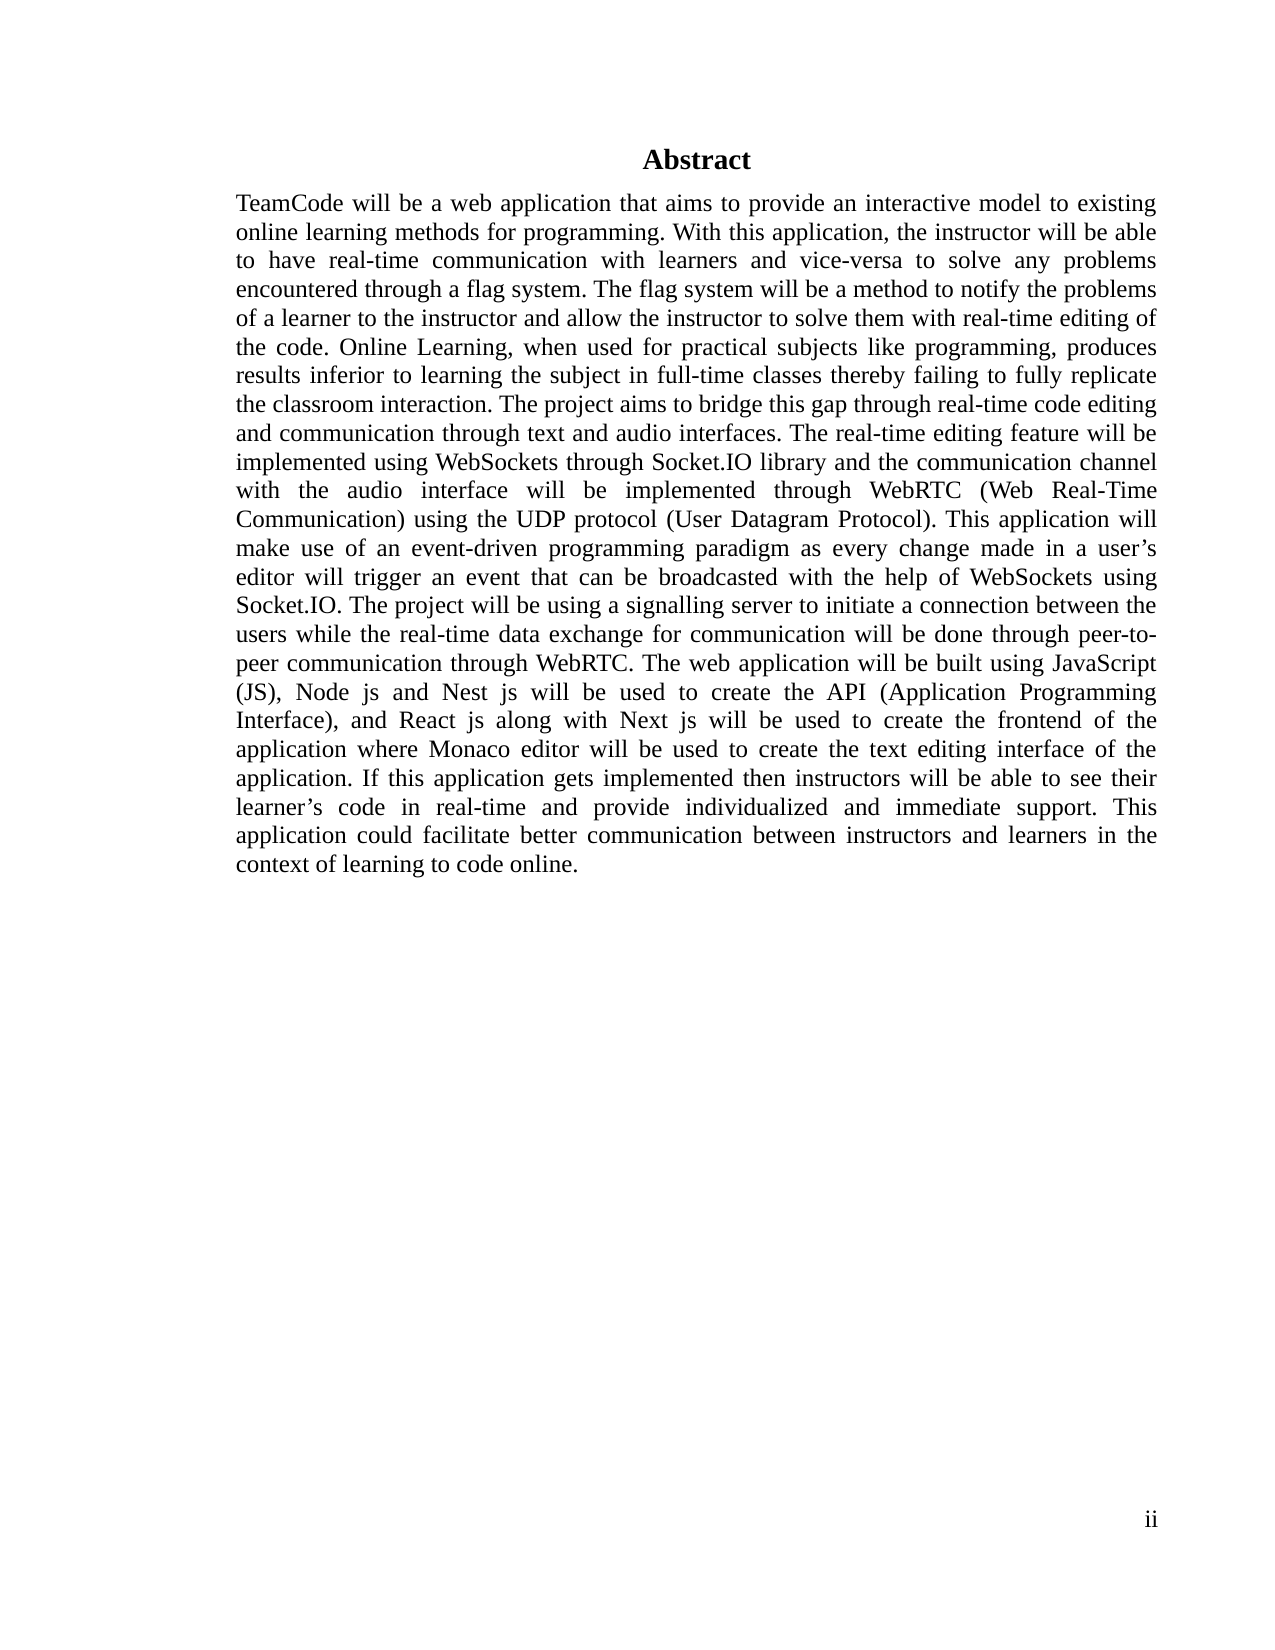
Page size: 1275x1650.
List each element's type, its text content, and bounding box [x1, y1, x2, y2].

text TeamCode will be a web application that aims to provide an interactive model to existing online learning methods for programming. With this application, the instructor will be able to have real-time communication with learners and vice-versa to solve any problems encountered through a flag system. The flag system will be a method to notify the problems of a learner to the instructor and allow the instructor to solve them with real-time editing of the code. Online Learning, when used for practical subjects like programming, produces results inferior to learning the subject in full-time classes thereby failing to fully replicate the classroom interaction. The project aims to bridge this gap through real-time code editing and communication through text and audio interfaces. The real-time editing feature will be implemented using WebSockets through Socket.IO library and the communication channel with the audio interface will be implemented through WebRTC (Web Real-Time Communication) using the UDP protocol (User Datagram Protocol). This application will make use of an event-driven programming paradigm as every change made in a user’s editor will trigger an event that can be broadcasted with the help of WebSockets using Socket.IO. The project will be using a signalling server to initiate a connection between the users while the real-time data exchange for communication will be done through peer-to-peer communication through WebRTC. The web application will be built using JavaScript (JS), Node js and Nest js will be used to create the API (Application Programming Interface), and React js along with Next js will be used to create the frontend of the application where Monaco editor will be used to create the text editing interface of the application. If this application gets implemented then instructors will be able to see their learner’s code in real-time and provide individualized and immediate support. This application could facilitate better communication between instructors and learners in the context of learning to code online. [236, 188, 1158, 878]
subtitle Abstract [236, 142, 1158, 176]
